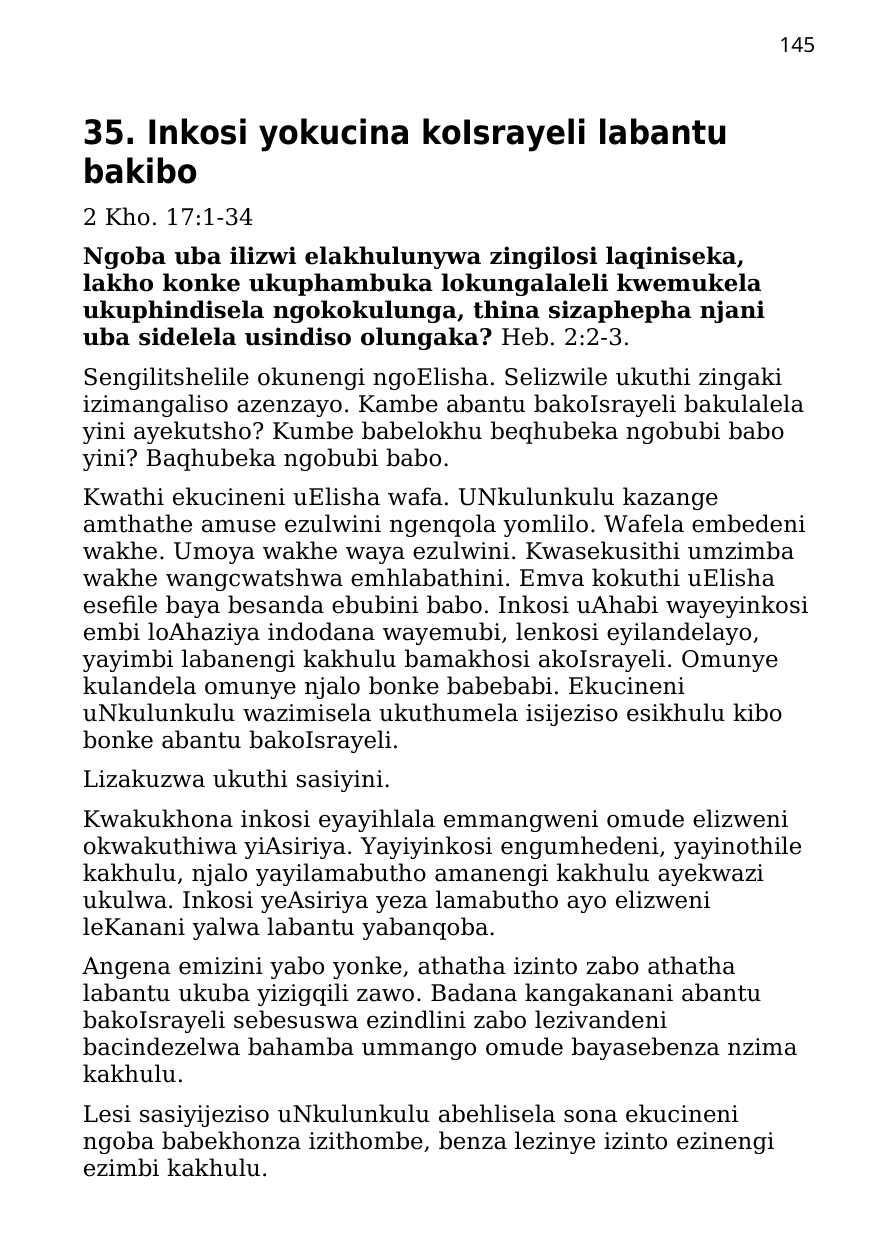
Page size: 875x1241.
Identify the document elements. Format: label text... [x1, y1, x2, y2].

text Lizakuzwa ukuthi sasiyini. [83, 766, 815, 793]
text Kwakukhona inkosi eyayihlala emmangweni omude elizweni okwakuthiwa yiAsiriya. Yayiyinkosi engumhedeni, yayinothile kakhulu, njalo yayilamabutho amanengi kakhulu ayekwazi ukulwa. Inkosi yeAsiriya yeza lamabutho ayo elizweni leKanani yalwa labantu yabanqoba. [83, 806, 815, 941]
subtitle 35. Inkosi yokucina koIsrayeli labantu bakibo [83, 113, 815, 191]
text Angena emizini yabo yonke, athatha izinto zabo athatha labantu ukuba yizigqili zawo. Badana kangakanani abantu bakoIsrayeli sebesuswa ezindlini zabo lezivandeni bacindezelwa bahamba ummango omude bayasebenza nzima kakhulu. [83, 953, 815, 1088]
text 2 Kho. 17:1-34 [83, 204, 815, 231]
text Sengilitshelile okunengi ngoElisha. Selizwile ukuthi zingaki izimangaliso azenzayo. Kambe abantu bakoIsrayeli bakulalela yini ayekutsho? Kumbe babelokhu beqhubeka ngobubi babo yini? Baqhubeka ngobubi babo. [83, 364, 815, 472]
text Ngoba uba ilizwi elakhulunywa zingilosi laqiniseka, lakho konke ukuphambuka lokungalaleli kwemukela ukuphindisela ngokokulunga, thina sizaphepha njani uba sidelela usindiso olungaka? Heb. 2:2-3. [83, 243, 815, 351]
text Lesi sasiyijeziso uNkulunkulu abehlisela sona ekucineni ngoba babekhonza izithombe, benza lezinye izinto ezinengi ezimbi kakhulu. [83, 1101, 815, 1182]
text Kwathi ekucineni uElisha wafa. UNkulunkulu kazange amthathe amuse ezulwini ngenqola yomlilo. Wafela embedeni wakhe. Umoya wakhe waya ezulwini. Kwasekusithi umzimba wakhe wangcwatshwa emhlabathini. Emva kokuthi uElisha esefile baya besanda ebubini babo. Inkosi uAhabi wayeyinkosi embi loAhaziya indodana wayemubi, lenkosi eyilandelayo, yayimbi labanengi kakhulu bamakhosi akoIsrayeli. Omunye kulandela omunye njalo bonke babebabi. Ekucineni uNkulunkulu wazimisela ukuthumela isijeziso esikhulu kibo bonke abantu bakoIsrayeli. [83, 484, 815, 754]
